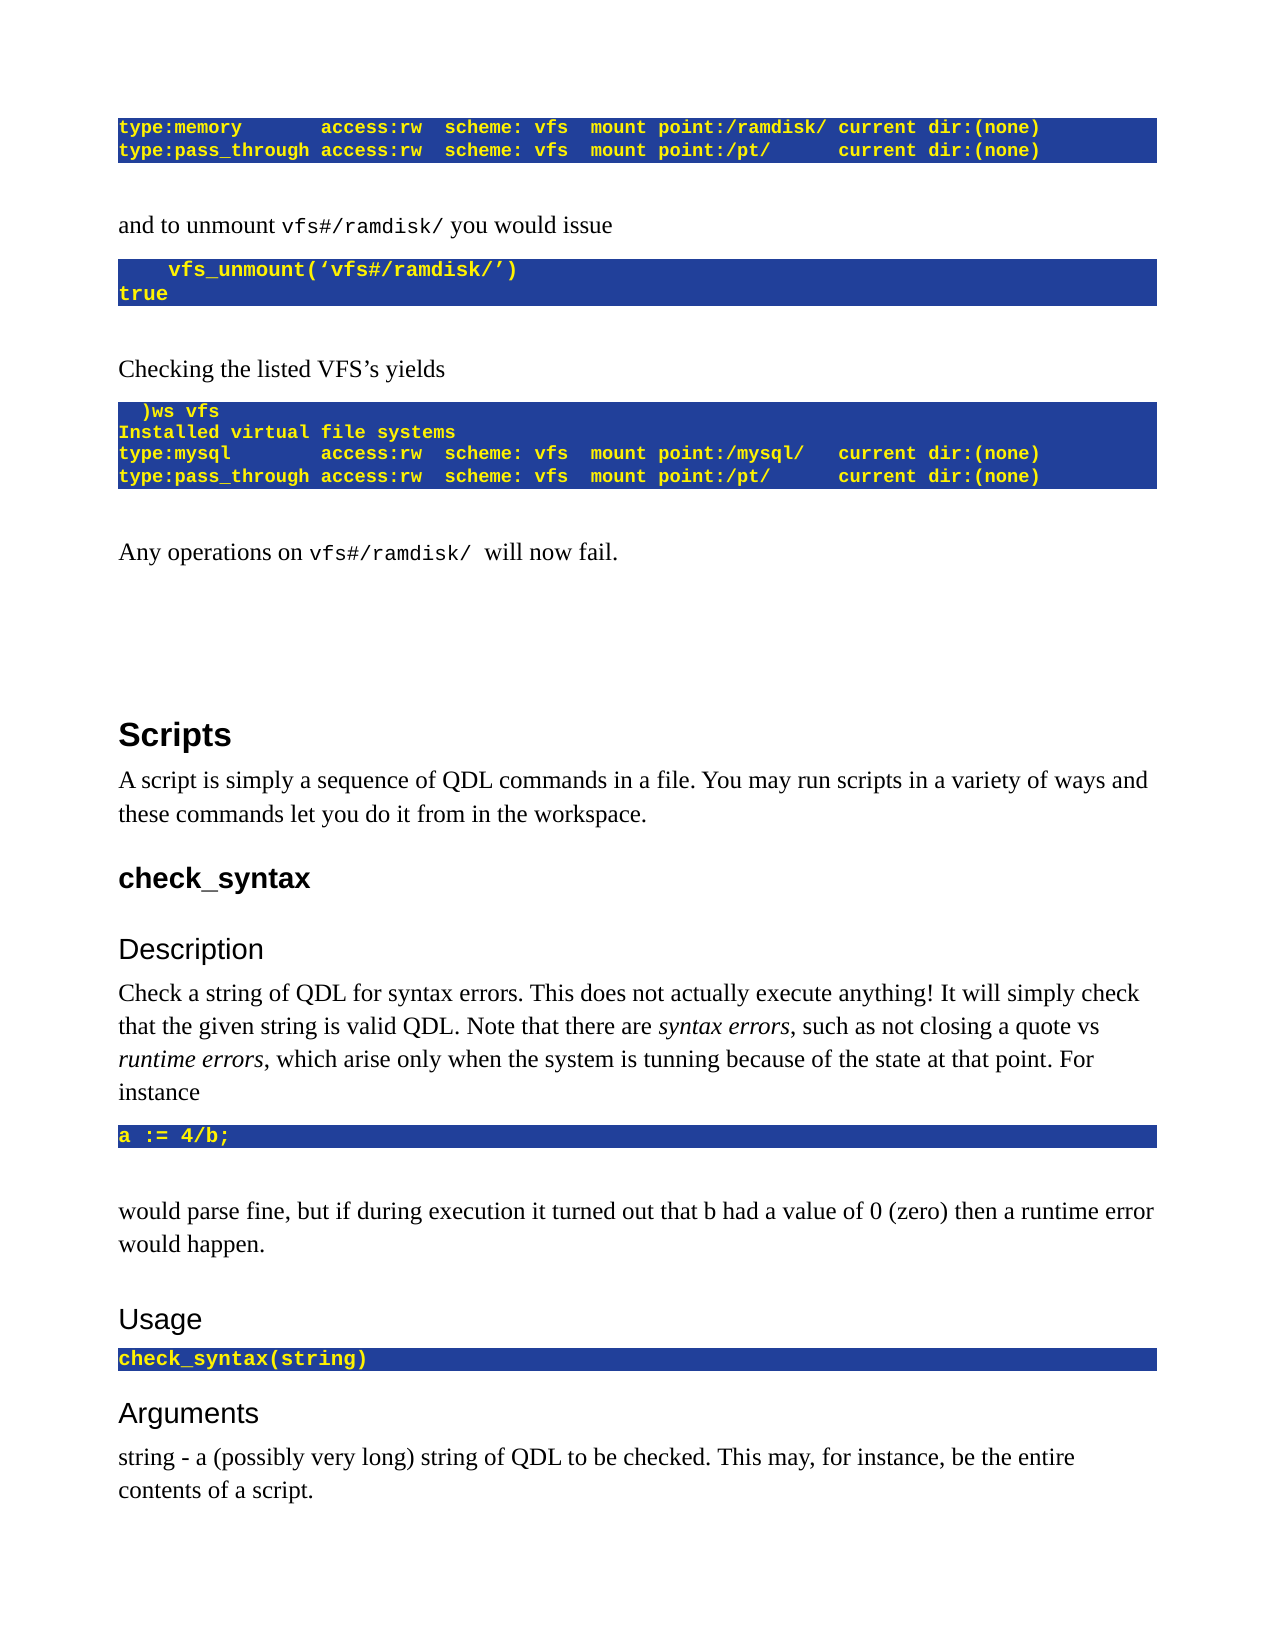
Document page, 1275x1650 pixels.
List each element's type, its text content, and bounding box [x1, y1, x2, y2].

text )ws vfs Installed virtual file systems type:mysql access:rw scheme: vfs mount point:/mysql/ current dir:(none) type:pass_through access:rw scheme: vfs mount point:/pt/ current dir:(none) [118, 402, 1157, 489]
text Any operations on vfs#/ramdisk/ will now fail. [118, 537, 1157, 566]
subtitle Description [118, 932, 1157, 966]
subtitle check_syntax [118, 861, 1157, 894]
text Check a string of QDL for syntax errors. This does not actually execute anything! It will simply check that the given string is valid QDL. Note that there are syntax errors, such as not closing a quote vs runtime errors, which arise only when the system is tunning because of the state at that point. For instance [118, 978, 1157, 1106]
text type:memory access:rw scheme: vfs mount point:/ramdisk/ current dir:(none) type:pass_through access:rw scheme: vfs mount point:/pt/ current dir:(none) [118, 118, 1157, 163]
text A script is simply a sequence of QDL commands in a file. You may run scripts in a variety of ways and these commands let you do it from in the workspace. [118, 766, 1157, 827]
subtitle Arguments [118, 1396, 1157, 1430]
text check_syntax(string) [118, 1348, 1157, 1371]
text true [118, 283, 1157, 306]
text string - a (possibly very long) string of QDL to be checked. This may, for instance, be the entire contents of a script. [118, 1442, 1157, 1504]
text would parse fine, but if during execution it turned out that b had a value of 0 (zero) then a runtime error would happen. [118, 1196, 1157, 1258]
text a := 4/b; [118, 1125, 1157, 1148]
subtitle Usage [118, 1302, 1157, 1335]
text and to unmount vfs#/ramdisk/ you would issue [118, 211, 1157, 240]
text Checking the listed VFS’s yields [118, 354, 1157, 383]
subtitle Scripts [118, 714, 1157, 753]
text vfs_unmount(‘vfs#/ramdisk/’) [118, 259, 1157, 283]
